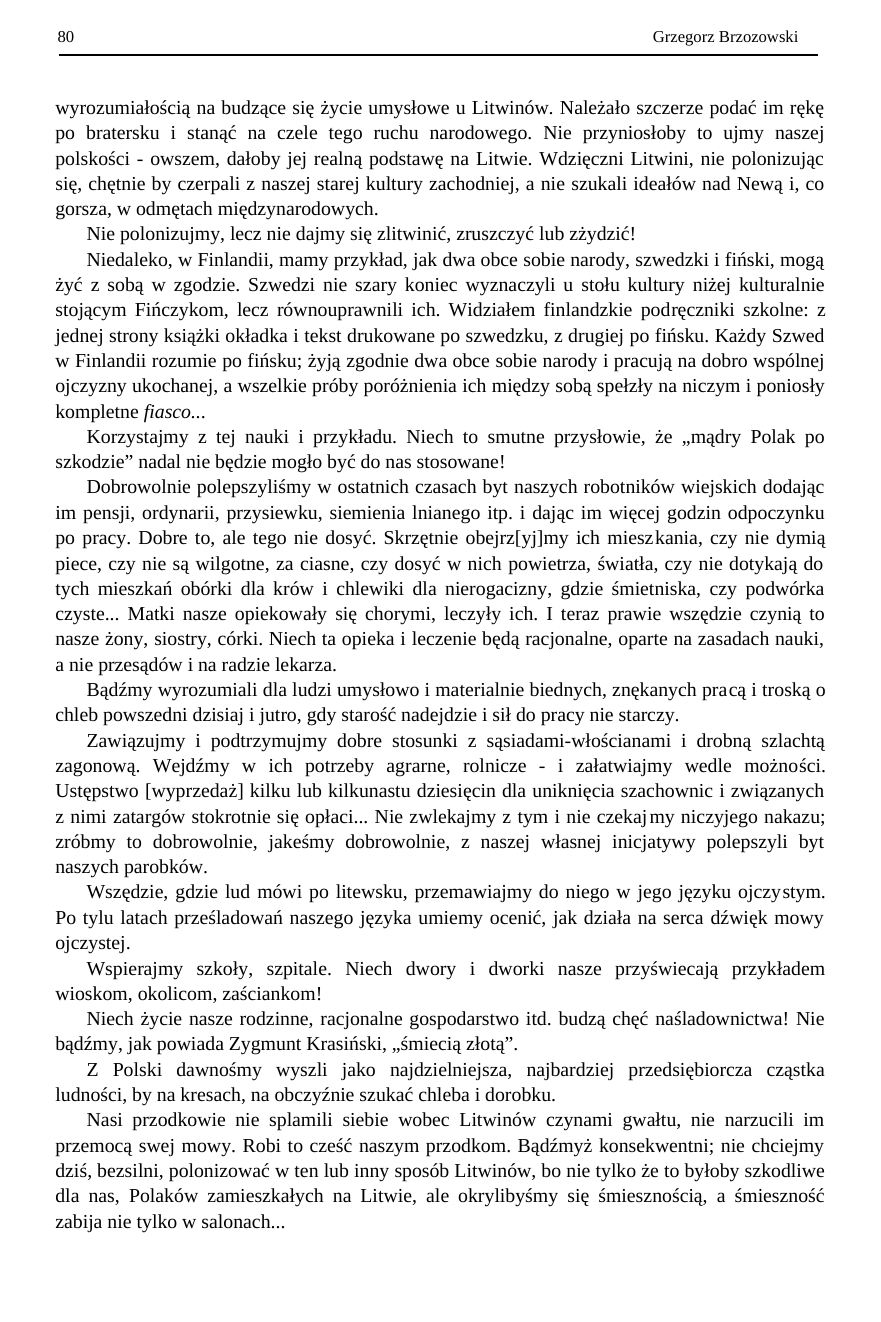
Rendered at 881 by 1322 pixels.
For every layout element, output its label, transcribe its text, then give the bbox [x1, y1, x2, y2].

text wyrozumiałością na budzące się życie umysłowe u Litwinów. Należało szczerze podać im rękę po bratersku i stanąć na czele tego ruchu narodowego. Nie przyniosłoby to ujmy naszej polskości - owszem, dałoby jej realną podstawę na Litwie. Wdzięczni Litwini, nie polonizując się, chętnie by czerpali z naszej starej kultury zachodniej, a nie szukali ideałów nad Newą i, co gorsza, w odmętach międzynarodowych. [55, 96, 826, 220]
text Zawiązujmy i podtrzymujmy dobre stosunki z sąsiadami-włościanami i drobną szlachtą zagonową. Wejdźmy w ich potrzeby agrarne, rolnicze - i załatwiajmy wedle możno­ści. Ustępstwo [wyprzedaż] kilku lub kilkunastu dziesięcin dla uniknięcia szachownic i związanych z nimi zatargów stokrotnie się opłaci... Nie zwlekajmy z tym i nie czekaj­my niczyjego nakazu; zróbmy to dobrowolnie, jakeśmy dobrowolnie, z naszej własnej inicjatywy polepszyli byt naszych parobków. [55, 729, 826, 878]
text Wspierajmy szkoły, szpitale. Niech dwory i dworki nasze przyświecają przykładem wioskom, okolicom, zaściankom! [55, 956, 826, 1004]
text Z Polski dawnośmy wyszli jako najdzielniejsza, najbardziej przedsiębiorcza cząstka ludności, by na kresach, na obczyźnie szukać chleba i dorobku. [55, 1058, 826, 1106]
text Nasi przodkowie nie splamili siebie wobec Litwinów czynami gwałtu, nie narzucili im przemocą swej mowy. Robi to cześć naszym przodkom. Bądźmyż konsekwentni; nie chciejmy dziś, bezsilni, polonizować w ten lub inny sposób Litwinów, bo nie tylko że to byłoby szkodliwe dla nas, Polaków zamieszkałych na Litwie, ale okrylibyśmy się śmiesznością, a śmieszność zabija nie tylko w salonach... [55, 1108, 826, 1232]
text Grzegorz Brzozowski [653, 26, 821, 46]
text Niech życie nasze rodzinne, racjonalne gospodarstwo itd. budzą chęć naśladownictwa! Nie bądźmy, jak powiada Zygmunt Krasiński, „śmiecią złotą”. [55, 1007, 826, 1055]
text Korzystajmy z tej nauki i przykładu. Niech to smutne przysłowie, że „mądry Polak po szkodzie” nadal nie będzie mogło być do nas stosowane! [55, 425, 826, 473]
text Dobrowolnie polepszyliśmy w ostatnich czasach byt naszych robotników wiejskich dodając im pensji, ordynarii, przysiewku, siemienia lnianego itp. i dając im więcej godzin odpoczynku po pracy. Dobre to, ale tego nie dosyć. Skrzętnie obejrz[yj]my ich miesz­kania, czy nie dymią piece, czy nie są wilgotne, za ciasne, czy dosyć w nich powietrza, światła, czy nie dotykają do tych mieszkań obórki dla krów i chlewiki dla nierogacizny, gdzie śmietniska, czy podwórka czyste... Matki nasze opiekowały się chorymi, leczyły ich. I teraz prawie wszędzie czynią to nasze żony, siostry, córki. Niech ta opieka i leczenie będą racjonalne, oparte na zasadach nauki, a nie przesądów i na radzie lekarza. [55, 476, 826, 676]
text Niedaleko, w Finlandii, mamy przykład, jak dwa obce sobie narody, szwedzki i fiński, mogą żyć z sobą w zgodzie. Szwedzi nie szary koniec wyznaczyli u stołu kultury niżej kulturalnie stojącym Fińczykom, lecz równouprawnili ich. Widziałem finlandzkie pod­ręczniki szkolne: z jednej strony książki okładka i tekst drukowane po szwedzku, z drugiej po fińsku. Każdy Szwed w Finlandii rozumie po fińsku; żyją zgodnie dwa obce sobie narody i pracują na dobro wspólnej ojczyzny ukochanej, a wszelkie próby poróżnienia ich między sobą spełzły na niczym i poniosły kompletne fiasco... [55, 248, 826, 422]
text Bądźmy wyrozumiali dla ludzi umysłowo i materialnie biednych, znękanych pra­cą i troską o chleb powszedni dzisiaj i jutro, gdy starość nadejdzie i sił do pracy nie starczy. [55, 678, 826, 726]
text 80 [57, 27, 80, 46]
text Nie polonizujmy, lecz nie dajmy się zlitwinić, zruszczyć lub zżydzić! [55, 222, 826, 245]
text Wszędzie, gdzie lud mówi po litewsku, przemawiajmy do niego w jego języku ojczy­stym. Po tylu latach prześladowań naszego języka umiemy ocenić, jak działa na serca dźwięk mowy ojczystej. [55, 881, 826, 954]
